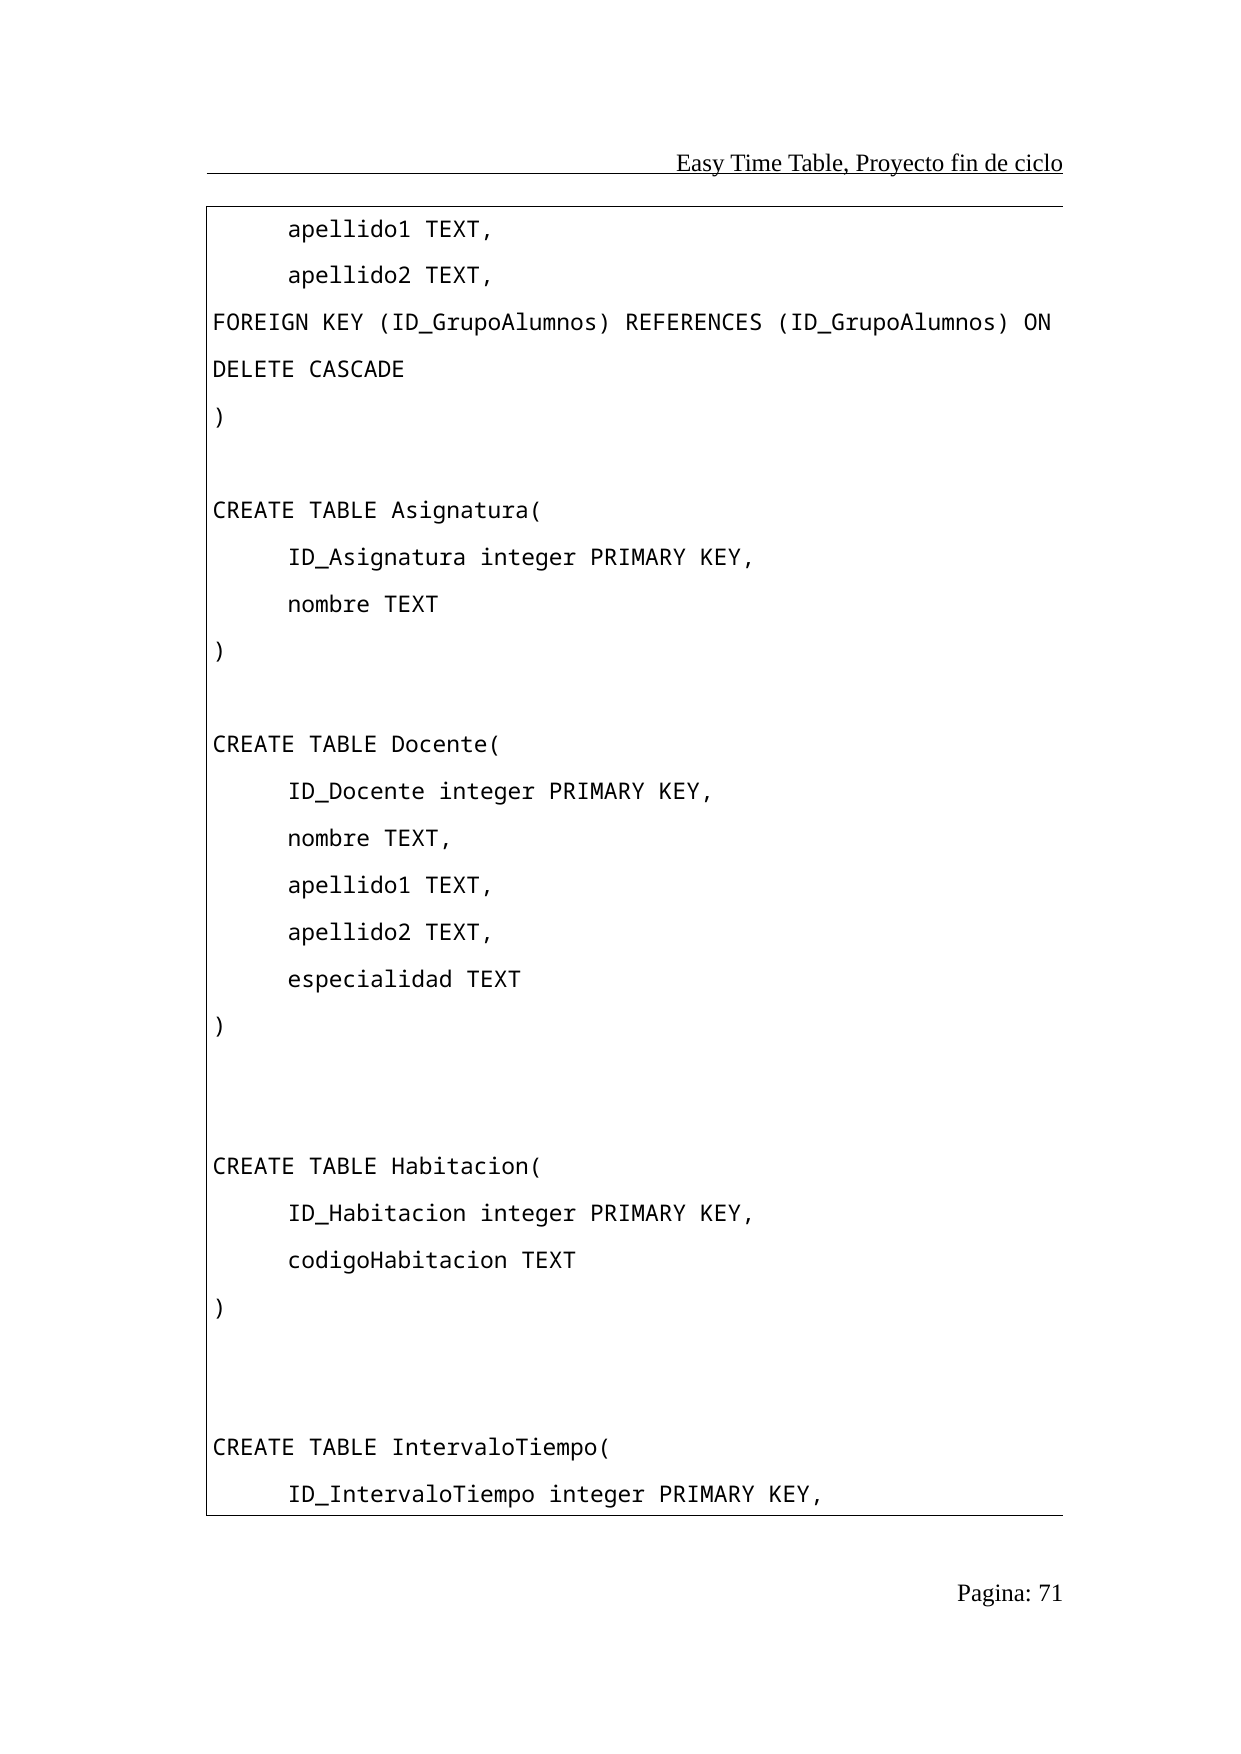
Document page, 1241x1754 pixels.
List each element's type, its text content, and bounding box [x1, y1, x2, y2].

table_header apellido1 TEXT, apellido2 TEXT, FOREIGN KEY (ID_GrupoAlumnos) REFERENCES (ID_GrupoAlumnos) ON DELETE CASCADE ) CREATE TABLE Asignatura( ID_Asignatura integer PRIMARY KEY, nombre TEXT ) CREATE TABLE Docente( ID_Docente integer PRIMARY KEY, nombre TEXT, apellido1 TEXT, apellido2 TEXT, especialidad TEXT ) CREATE TABLE Habitacion( ID_Habitacion integer PRIMARY KEY, codigoHabitacion TEXT ) CREATE TABLE IntervaloTiempo( ID_IntervaloTiempo integer PRIMARY KEY, [207, 207, 1063, 1515]
